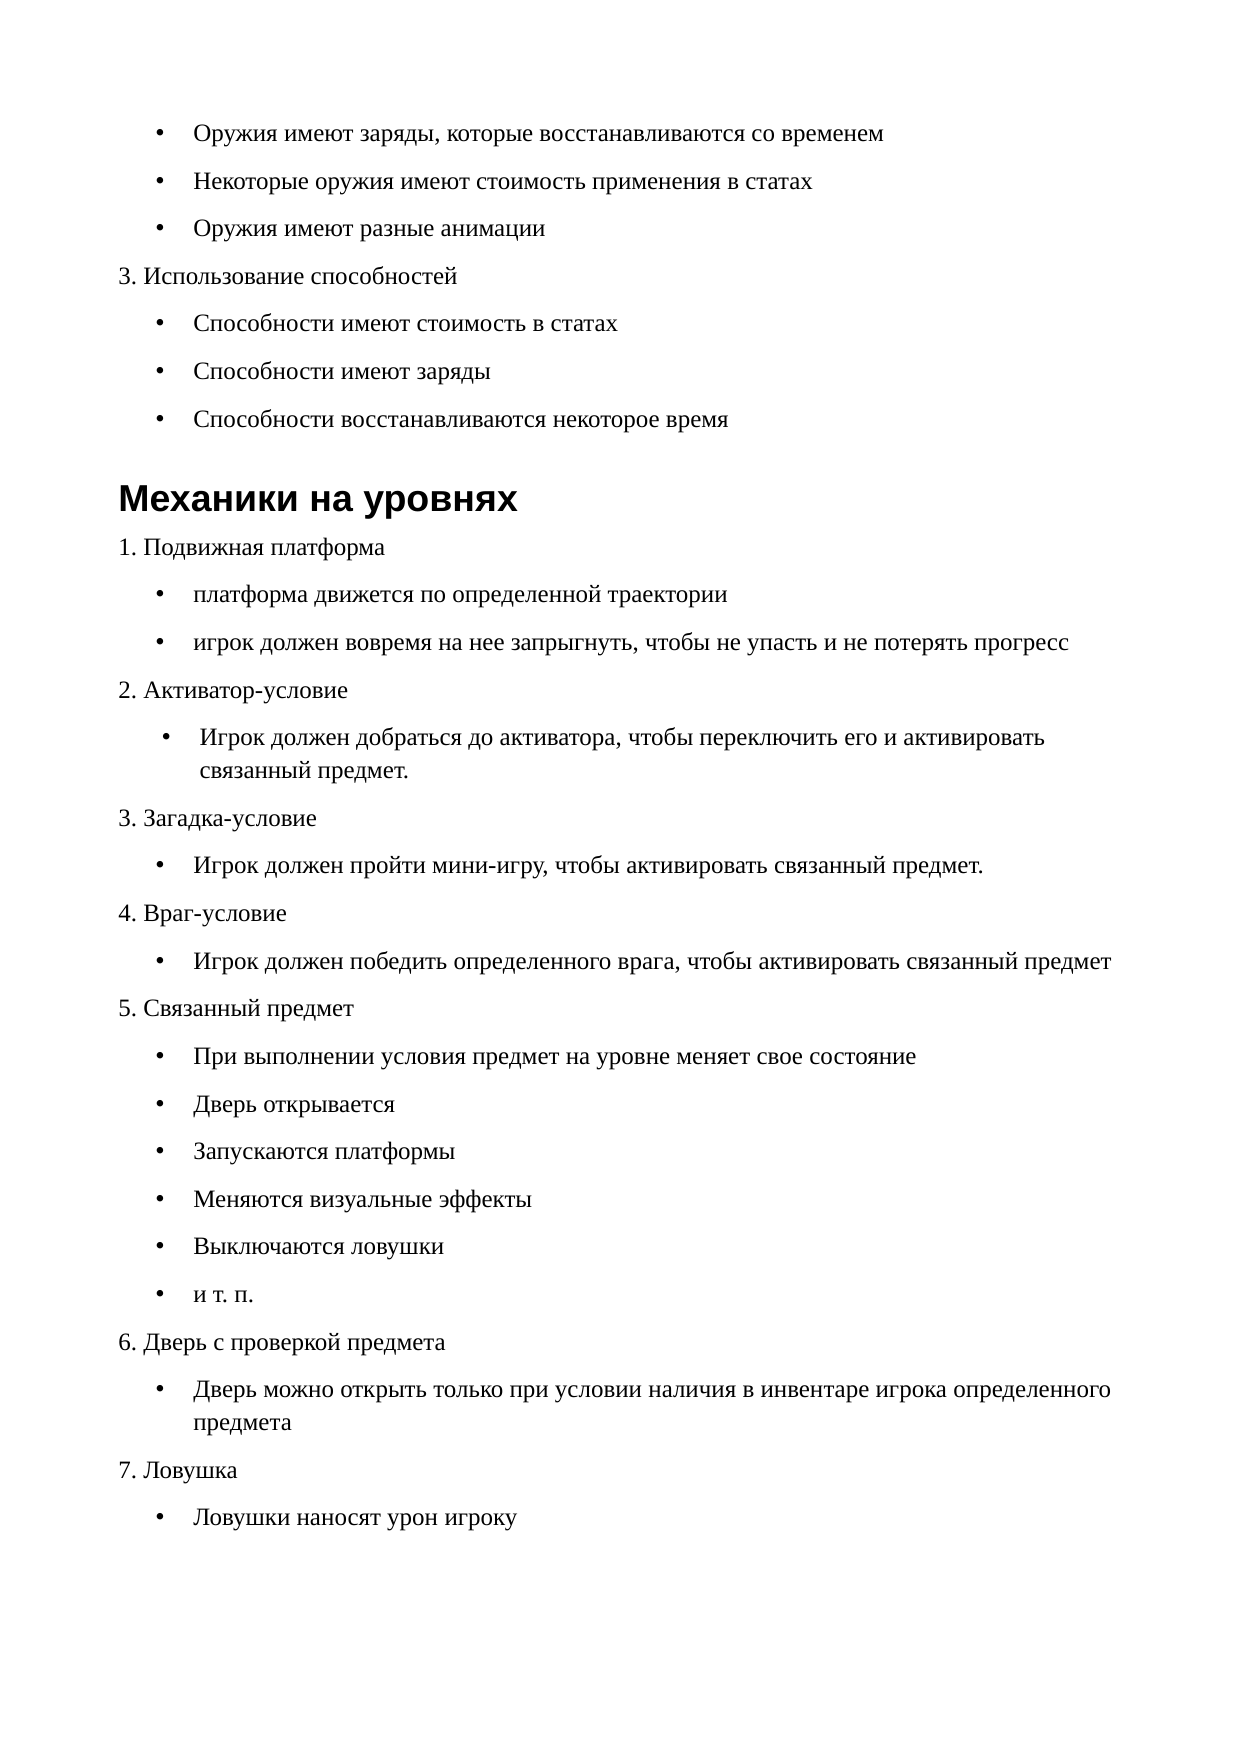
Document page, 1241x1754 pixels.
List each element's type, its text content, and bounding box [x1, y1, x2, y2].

list Способности имеют заряды [156, 356, 1122, 385]
list игрок должен вовремя на нее запрыгнуть, чтобы не упасть и не потерять прогресс [156, 627, 1122, 656]
list При выполнении условия предмет на уровне меняет свое состояние [156, 1041, 1122, 1070]
list Дверь открывается [156, 1089, 1122, 1117]
text 7. Ловушка [118, 1455, 1122, 1484]
text 4. Враг-условие [118, 898, 1122, 927]
list Запускаются платформы [156, 1136, 1122, 1165]
subtitle Механики на уровнях [118, 476, 1122, 519]
list Меняются визуальные эффекты [156, 1184, 1122, 1213]
list Оружия имеют разные анимации [156, 213, 1122, 242]
text 2. Активатор-условие [118, 675, 1122, 703]
text 1. Подвижная платформа [118, 532, 1122, 561]
text 5. Связанный предмет [118, 993, 1122, 1022]
list и т. п. [156, 1279, 1122, 1308]
list Способности восстанавливаются некоторое время [156, 404, 1122, 432]
list Ловушки наносят урон игроку [156, 1502, 1122, 1531]
list Выключаются ловушки [156, 1231, 1122, 1260]
text 3. Использование способностей [118, 261, 1122, 290]
list Игрок должен пройти мини-игру, чтобы активировать связанный предмет. [156, 851, 1122, 879]
list Дверь можно открыть только при условии наличия в инвентаре игрока определенного предмета [156, 1374, 1122, 1436]
list Оружия имеют заряды, которые восстанавливаются со временем [156, 118, 1122, 147]
list Некоторые оружия имеют стоимость применения в статах [156, 166, 1122, 194]
list Игрок должен победить определенного врага, чтобы активировать связанный предмет [156, 946, 1122, 974]
list платформа движется по определенной траектории [156, 579, 1122, 608]
list Игрок должен добраться до активатора, чтобы переключить его и активировать связанный предмет. [162, 722, 1122, 784]
list Способности имеют стоимость в статах [156, 308, 1122, 337]
text 3. Загадка-условие [118, 803, 1122, 832]
text 6. Дверь с проверкой предмета [118, 1327, 1122, 1355]
